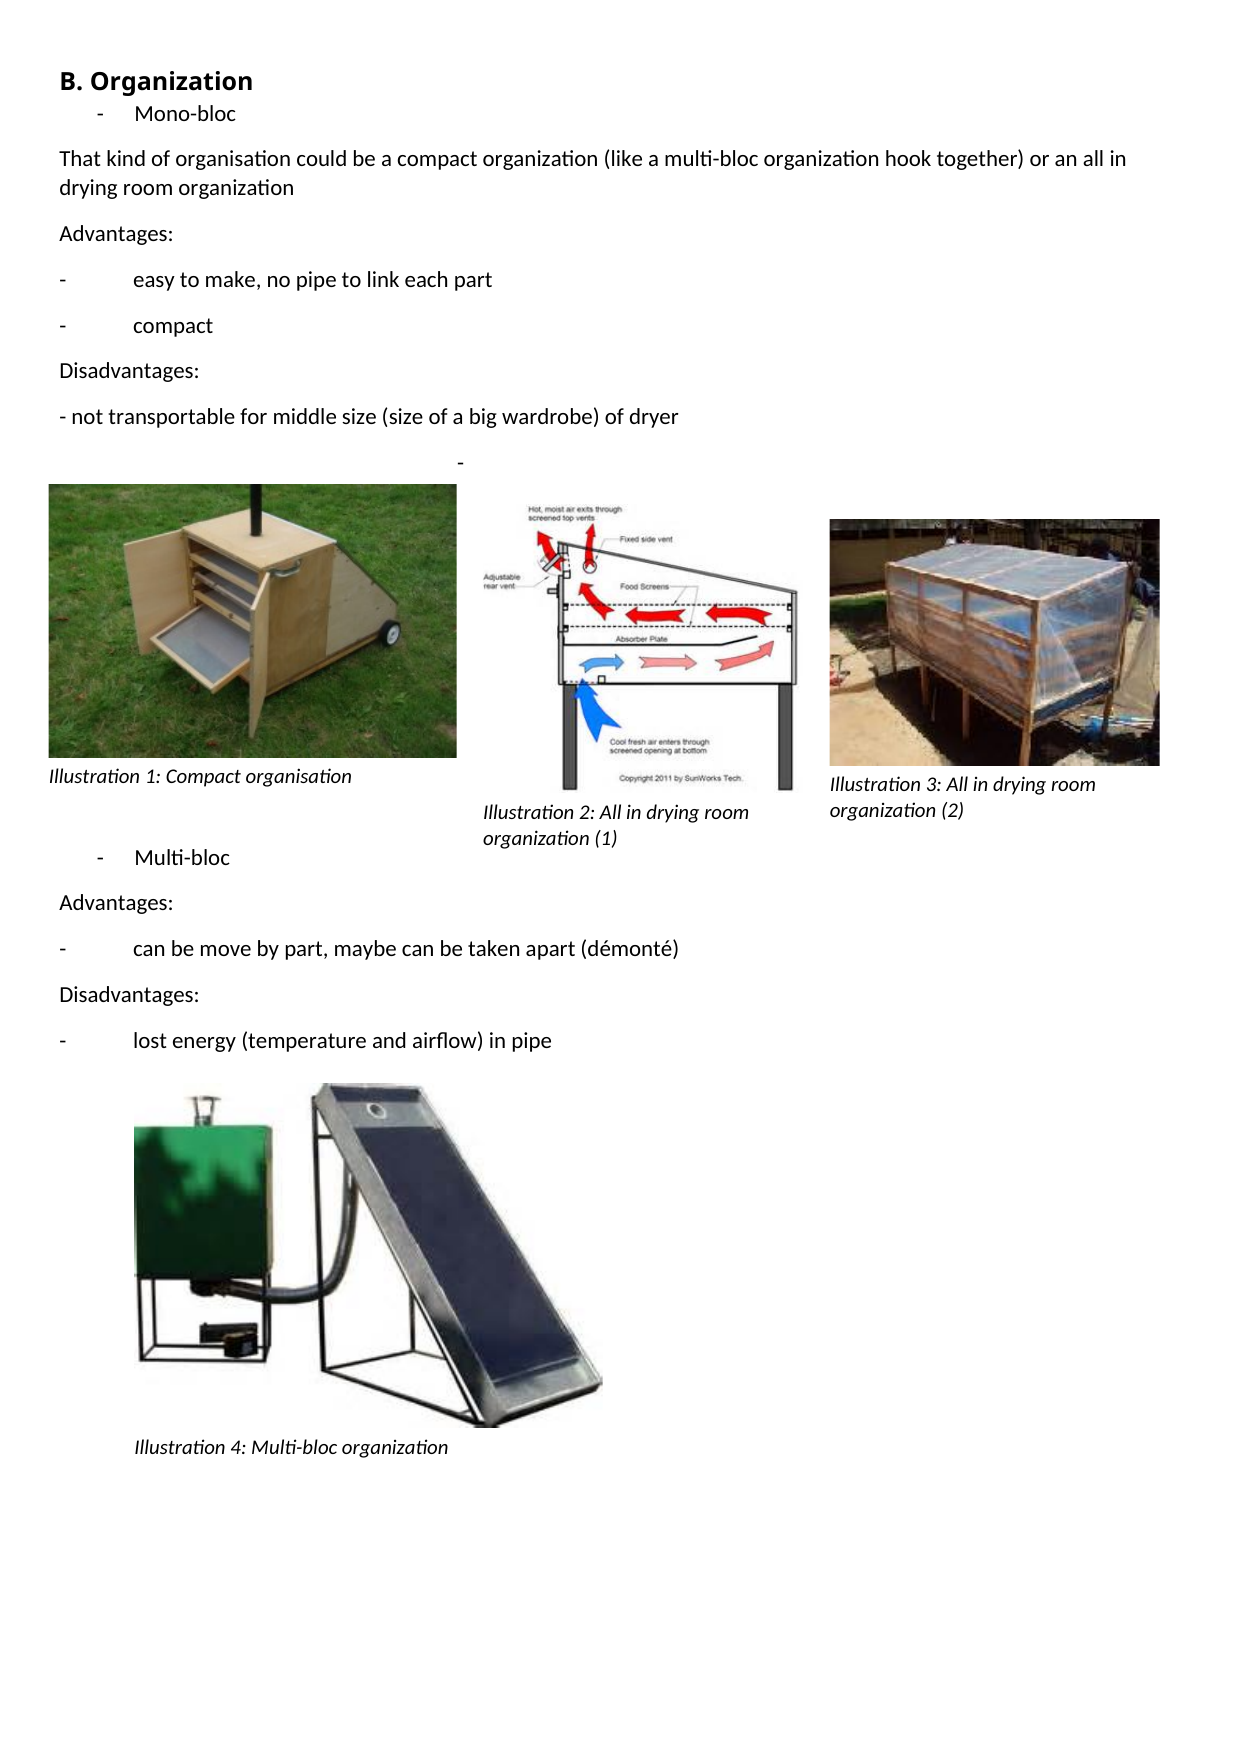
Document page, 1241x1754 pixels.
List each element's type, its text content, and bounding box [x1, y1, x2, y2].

list Disadvantages: [59, 980, 1181, 1008]
list Mono-bloc [97, 99, 1181, 127]
list Advantages: [59, 888, 1181, 917]
text Illustration 2: All in drying room organization (1) [483, 793, 803, 851]
picture [482, 504, 804, 793]
list - [49, 448, 1181, 484]
text Illustration 1: Compact organisation [49, 758, 457, 789]
picture [829, 519, 1160, 766]
list Multi-bloc [97, 843, 1181, 871]
text Illustration 4: Multi-bloc organization [134, 1428, 603, 1459]
list That kind of organisation could be a compact organization (like a multi-bloc organization hook together) or an all in drying room organization [59, 144, 1181, 202]
subtitle B. Organization [59, 63, 1181, 97]
list can be move by part, maybe can be taken apart (démonté) [59, 934, 1181, 962]
list compact [59, 311, 1181, 339]
list Advantages: [59, 219, 1181, 247]
list easy to make, no pipe to link each part [59, 265, 1181, 293]
list Disadvantages: [59, 356, 1181, 384]
picture [48, 484, 457, 758]
list - not transportable for middle size (size of a big wardrobe) of dryer [59, 402, 1181, 430]
text Illustration 3: All in drying room organization (2) [829, 766, 1159, 823]
list lost energy (temperature and airflow) in pipe [59, 1026, 1181, 1054]
picture [134, 1083, 603, 1428]
